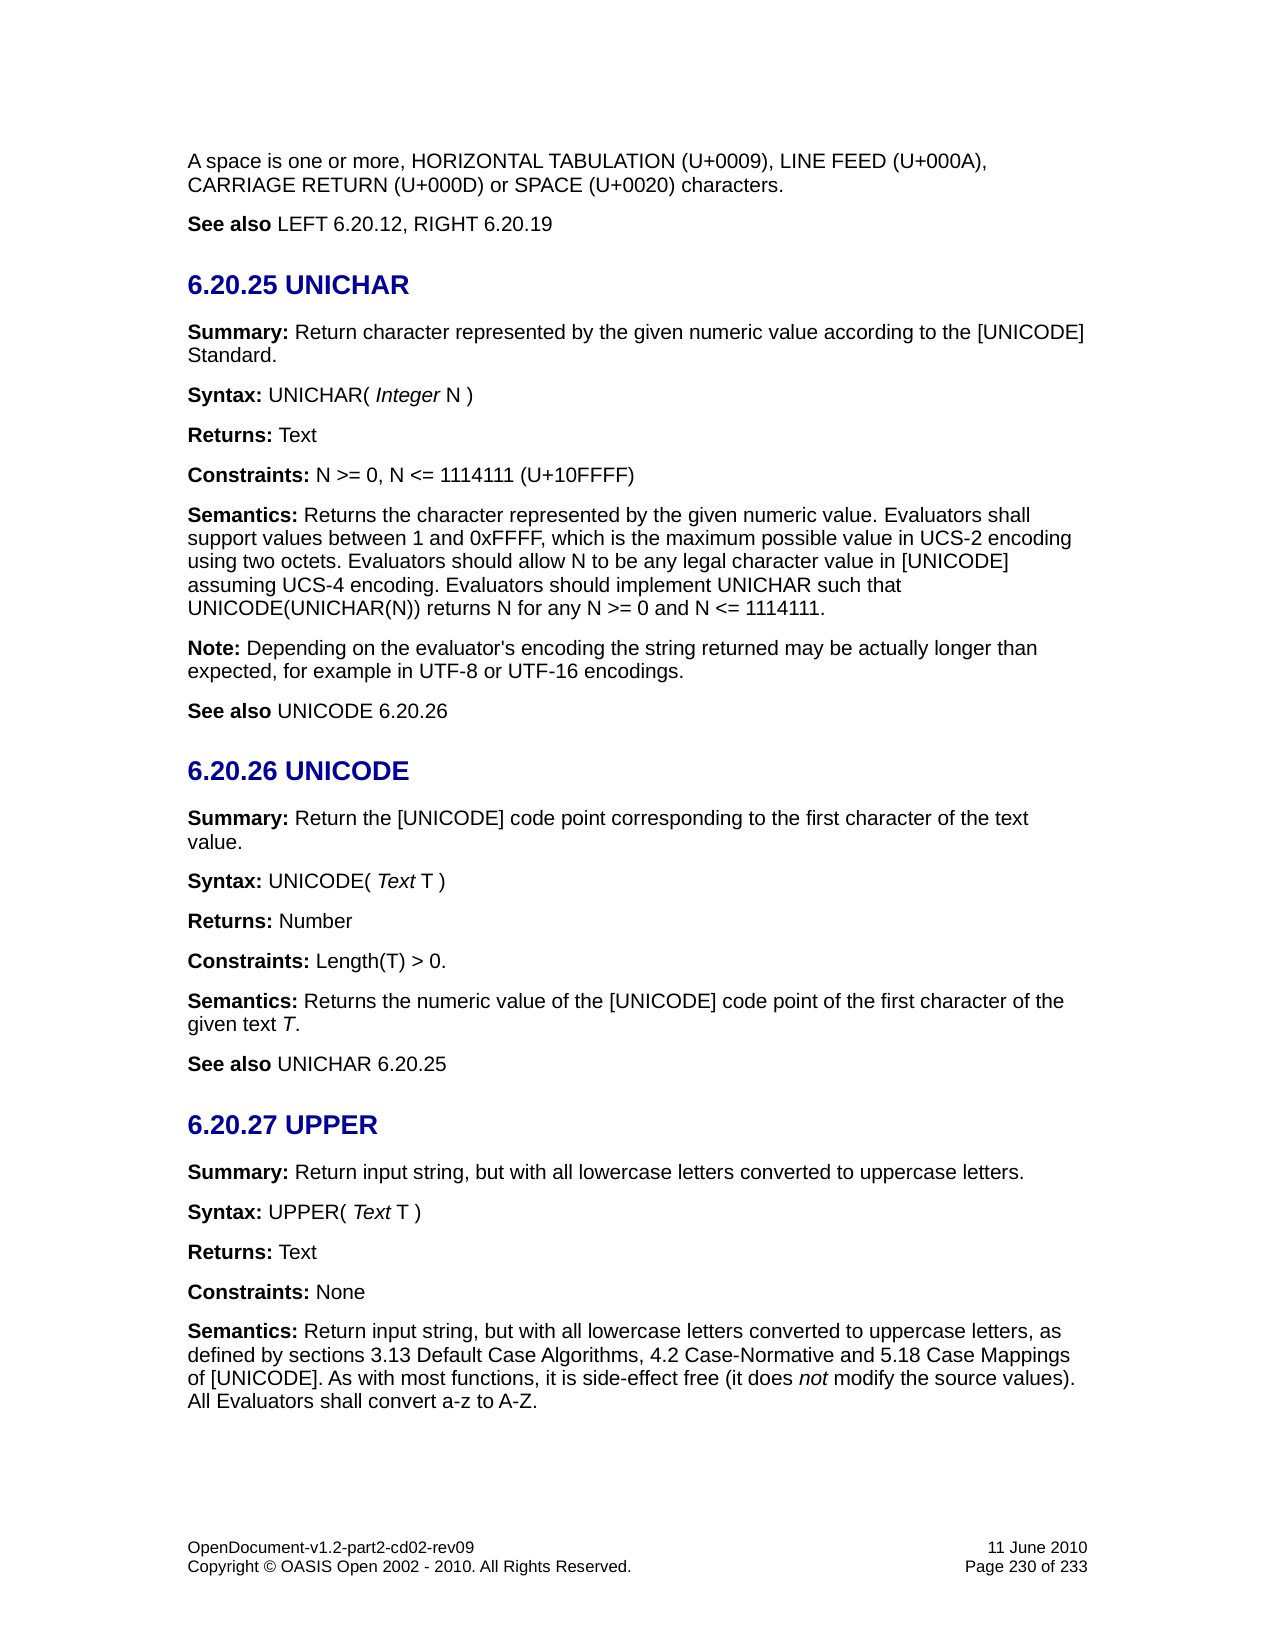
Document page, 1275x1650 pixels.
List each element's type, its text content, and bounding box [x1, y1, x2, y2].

text Summary: Return character represented by the given numeric value according to the [UNICODE] Standard. [187, 321, 1088, 367]
subtitle UNICODE [187, 756, 1088, 786]
text Summary: Return input string, but with all lowercase letters converted to uppercase letters. [187, 1161, 1088, 1184]
text See also LEFT 6.20.12, RIGHT 6.20.19 [187, 213, 1088, 236]
text Note: Depending on the evaluator's encoding the string returned may be actually longer than expected, for example in UTF-8 or UTF-16 encodings. [187, 636, 1088, 683]
subtitle UNICHAR [187, 270, 1088, 300]
text Returns: Number [187, 910, 1088, 933]
text Semantics: Return input string, but with all lowercase letters converted to uppercase letters, as defined by sections 3.13 Default Case Algorithms, 4.2 Case-Normative and 5.18 Case Mappings of [UNICODE]. As with most functions, it is side-effect free (it does not modify the source values). All Evaluators shall convert a-z to A-Z. [187, 1320, 1088, 1413]
text Semantics: Returns the numeric value of the [UNICODE] code point of the first character of the given text T. [187, 990, 1088, 1036]
text Semantics: Returns the character represented by the given numeric value. Evaluators shall support values between 1 and 0xFFFF, which is the maximum possible value in UCS-2 encoding using two octets. Evaluators should allow N to be any legal character value in [UNICODE] assuming UCS-4 encoding. Evaluators should implement UNICHAR such that UNICODE(UNICHAR(N)) returns N for any N >= 0 and N <= 1114111. [187, 503, 1088, 620]
text Summary: Return the [UNICODE] code point corresponding to the first character of the text value. [187, 807, 1088, 853]
subtitle UPPER [187, 1109, 1088, 1140]
text Syntax: UPPER( Text T ) [187, 1201, 1088, 1224]
text See also UNICODE 6.20.26 [187, 699, 1088, 723]
text Returns: Text [187, 424, 1088, 447]
text Syntax: UNICODE( Text T ) [187, 870, 1088, 893]
text Constraints: Length(T) > 0. [187, 950, 1088, 973]
text See also UNICHAR 6.20.25 [187, 1053, 1088, 1076]
text Returns: Text [187, 1240, 1088, 1264]
text Constraints: N >= 0, N <= 1114111 (U+10FFFF) [187, 464, 1088, 487]
text Syntax: UNICHAR( Integer N ) [187, 384, 1088, 407]
text A space is one or more, HORIZONTAL TABULATION (U+0009), LINE FEED (U+000A), CARRIAGE RETURN (U+000D) or SPACE (U+0020) characters. [187, 150, 1088, 196]
text Constraints: None [187, 1280, 1088, 1303]
